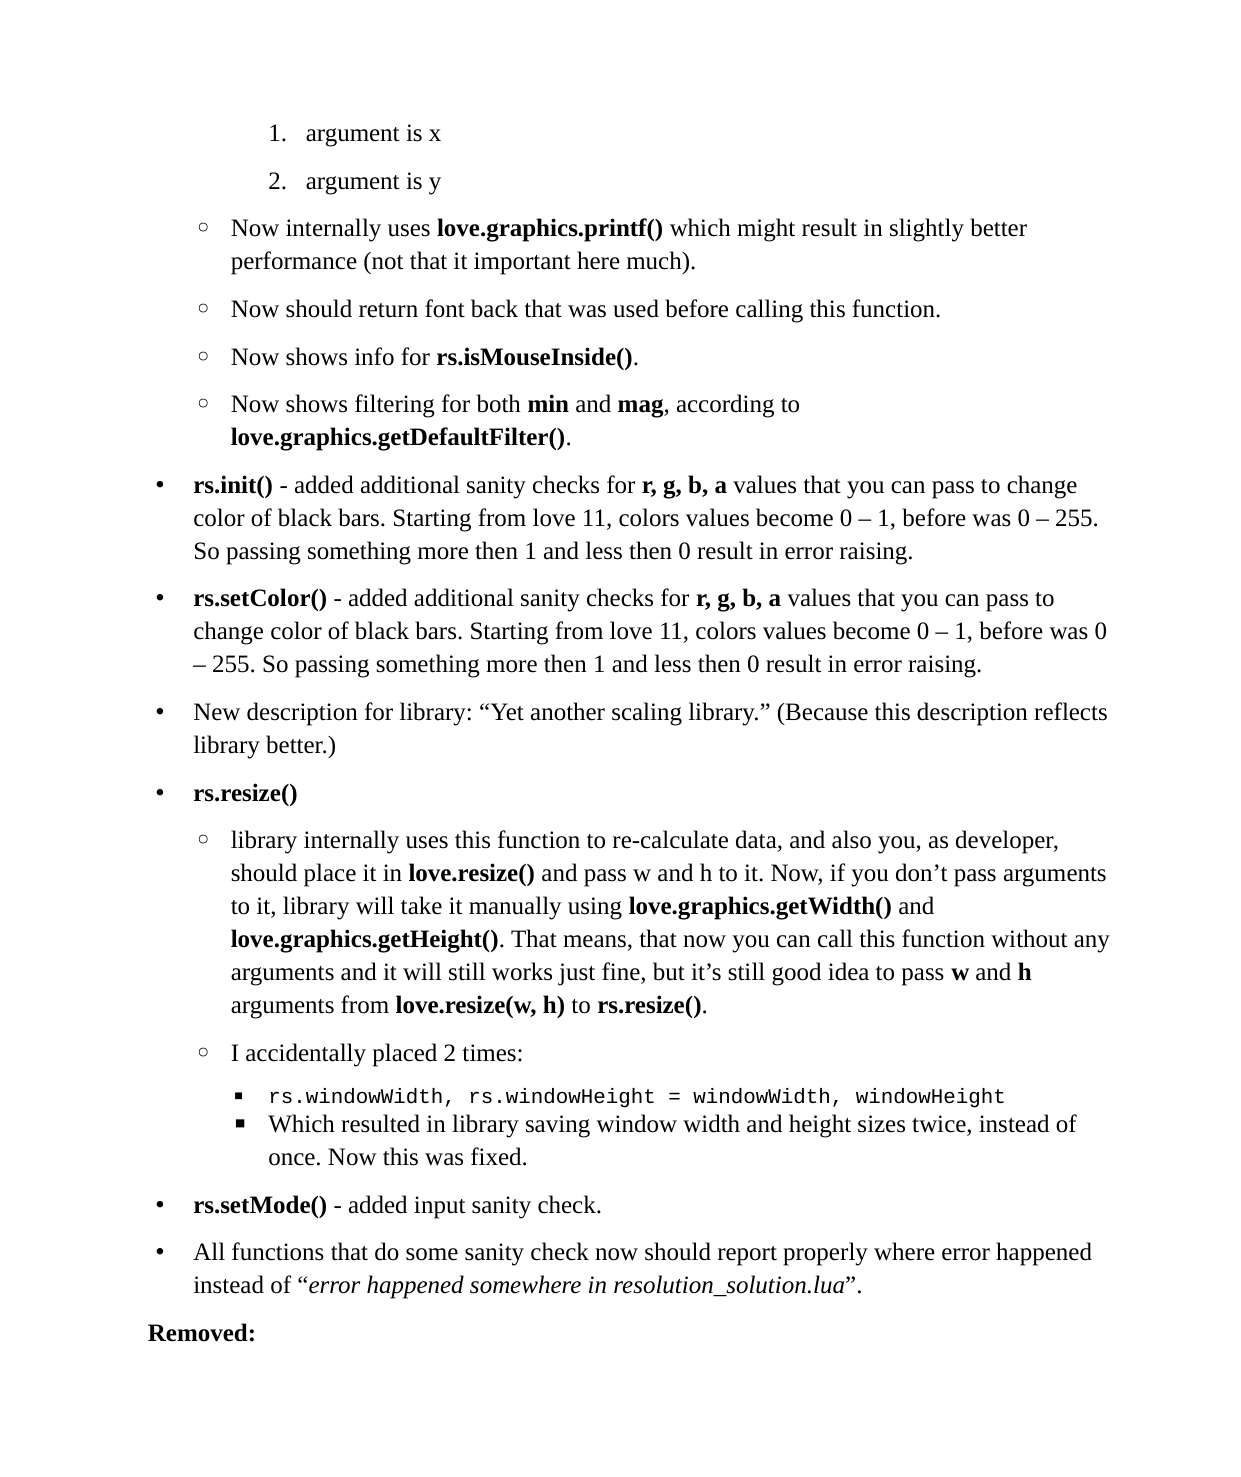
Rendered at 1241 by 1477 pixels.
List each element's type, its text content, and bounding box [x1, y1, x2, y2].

list Which resulted in library saving window width and height sizes twice, instead of once. Now this was fixed. [231, 1109, 1122, 1171]
list Now shows info for rs.isMouseInside(). [193, 342, 1122, 370]
list rs.resize() [156, 778, 1122, 806]
list rs.setColor() - added additional sanity checks for r, g, b, a values that you can pass to change color of black bars. Starting from love 11, colors values become 0 – 1, before was 0 – 255. So passing something more then 1 and less then 0 result in error raising. [156, 583, 1122, 678]
list Now should return font back that was used before calling this function. [193, 294, 1122, 323]
list rs.windowWidth, rs.windowHeight = windowWidth, windowHeight [231, 1086, 1122, 1109]
list argument is y [268, 166, 1122, 194]
list New description for library: “Yet another scaling library.” (Because this description reflects library better.) [156, 697, 1122, 759]
list library internally uses this function to re-calculate data, and also you, as developer, should place it in love.resize() and pass w and h to it. Now, if you don’t pass arguments to it, library will take it manually using love.graphics.getWidth() and love.graphics.getHeight(). That means, that now you can call this function without any arguments and it will still works just fine, but it’s still good idea to pass w and h arguments from love.resize(w, h) to rs.resize(). [193, 825, 1122, 1019]
list argument is x [268, 118, 1122, 147]
list rs.init() - added additional sanity checks for r, g, b, a values that you can pass to change color of black bars. Starting from love 11, colors values become 0 – 1, before was 0 – 255. So passing something more then 1 and less then 0 result in error raising. [156, 470, 1122, 564]
list All functions that do some sanity check now should report properly where error happened instead of “error happened somewhere in resolution_solution.lua”. [156, 1237, 1122, 1299]
list Now internally uses love.graphics.printf() which might result in slightly better performance (not that it important here much). [193, 213, 1122, 275]
list rs.setMode() - added input sanity check. [156, 1190, 1122, 1219]
list I accidentally placed 2 times: [193, 1038, 1122, 1067]
list Now shows filtering for both min and mag, according to love.graphics.getDefaultFilter(). [193, 389, 1122, 451]
text Removed: [118, 1318, 1122, 1347]
